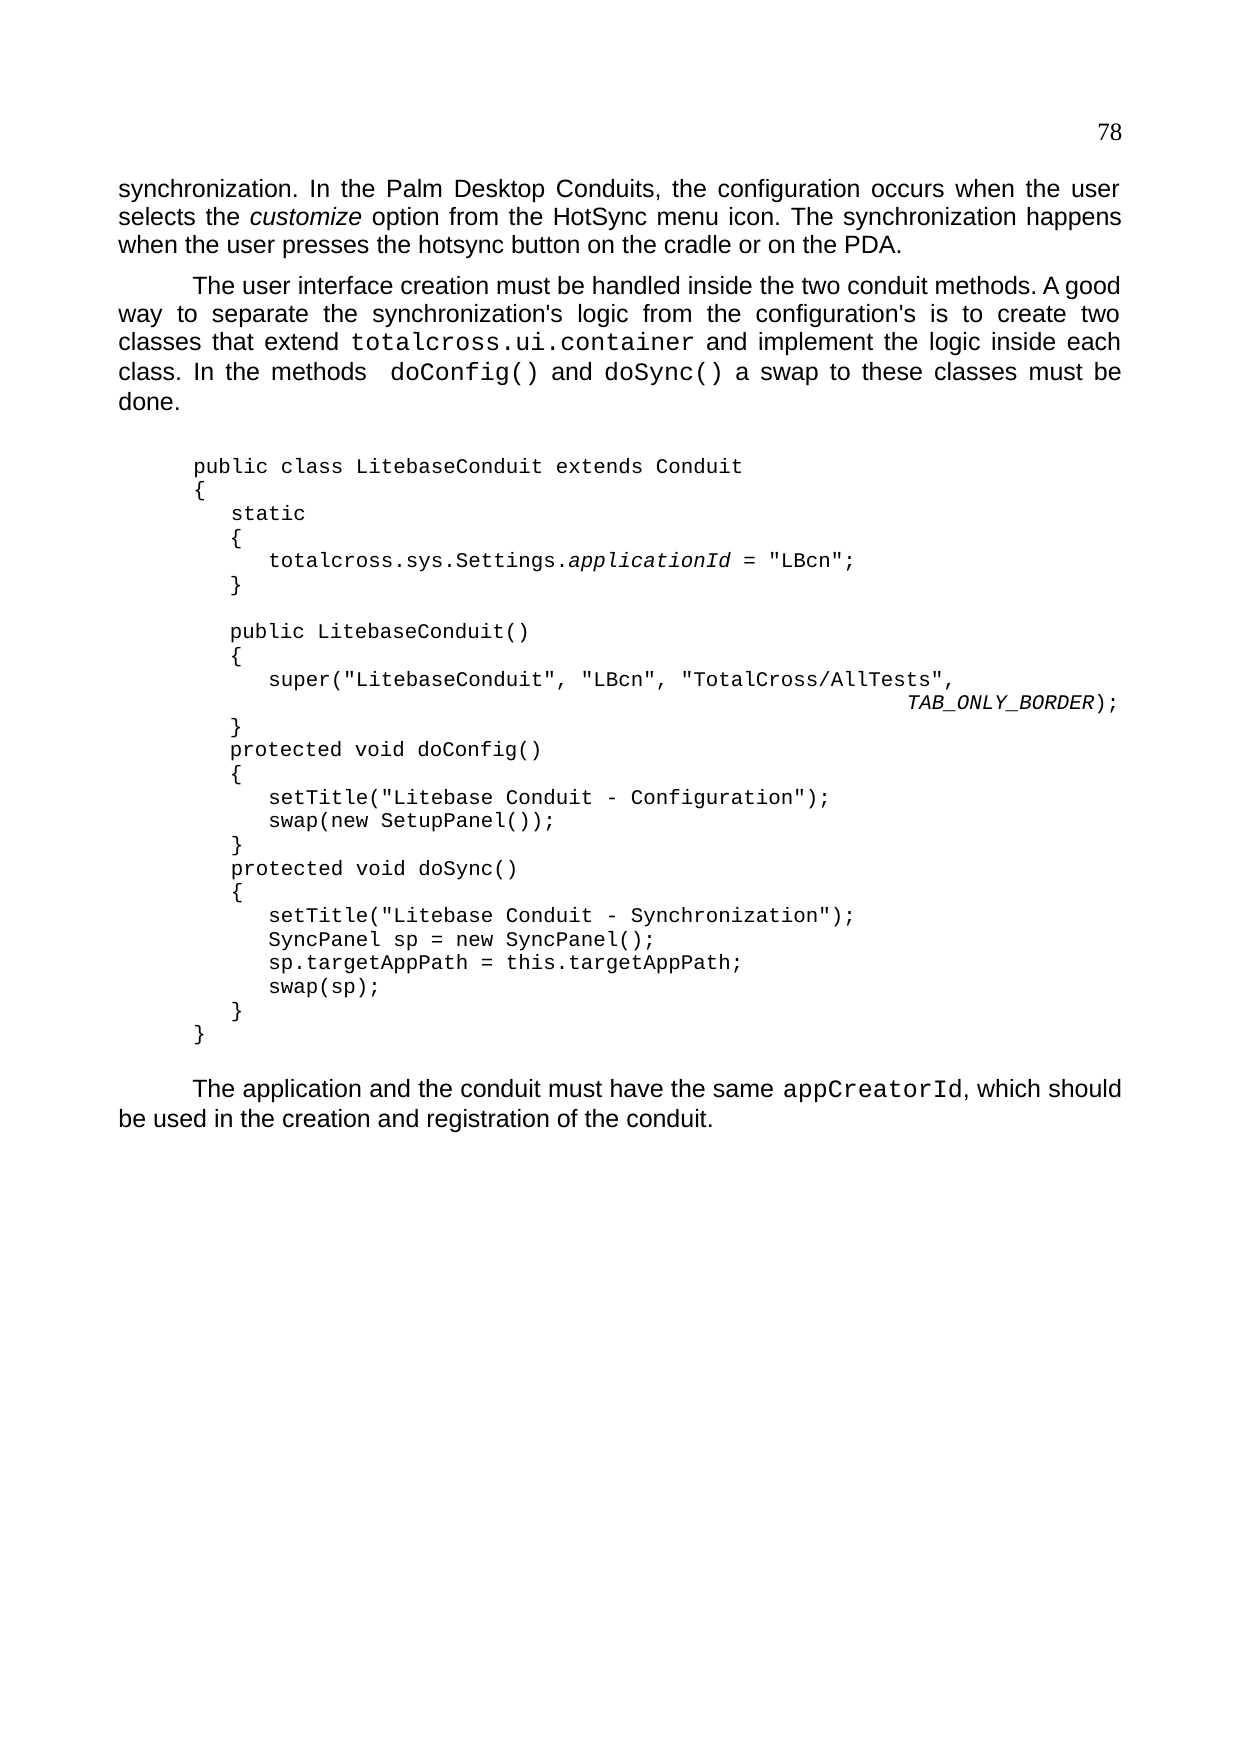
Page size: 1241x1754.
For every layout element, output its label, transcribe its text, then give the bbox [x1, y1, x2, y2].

text totalcross.sys.Settings.applicationId = "LBcn"; [118, 550, 1122, 574]
text The application and the conduit must have the same appCreatorId, which should be used in the creation and registration of the conduit. [118, 1074, 1122, 1133]
text { [118, 645, 1122, 668]
text protected void doSync() [118, 858, 1122, 881]
list public class LitebaseConduit extends Conduit { static [156, 428, 1122, 527]
text { [118, 881, 1122, 905]
text { [118, 527, 1122, 550]
text The user interface creation must be handled inside the two conduit methods. A good way to separate the synchronization's logic from the configuration's is to create two classes that extend totalcross.ui.container and implement the logic inside each class. In the methods doConfig() and doSync() a swap to these classes must be done. [118, 271, 1122, 415]
text super("LitebaseConduit", "LBcn", "TotalCross/AllTests", [118, 668, 1122, 692]
text } [118, 574, 1122, 598]
text } [118, 1023, 1122, 1074]
text TAB_ONLY_BORDER); [118, 692, 1122, 716]
text swap(sp); [118, 976, 1122, 999]
text protected void doConfig() [118, 739, 1122, 763]
text } [118, 999, 1122, 1023]
text } [118, 716, 1122, 739]
text setTitle("Litebase Conduit - Synchronization"); [118, 905, 1122, 929]
text { [118, 763, 1122, 787]
text synchronization. In the Palm Desktop Conduits, the configuration occurs when the user selects the customize option from the HotSync menu icon. The synchronization happens when the user presses the hotsync button on the cradle or on the PDA. [118, 175, 1122, 259]
text } [118, 834, 1122, 858]
text setTitle("Litebase Conduit - Configuration"); [118, 787, 1122, 810]
text public LitebaseConduit() [118, 621, 1122, 645]
text SyncPanel sp = new SyncPanel(); [118, 929, 1122, 952]
text swap(new SetupPanel()); [118, 810, 1122, 834]
text sp.targetAppPath = this.targetAppPath; [118, 952, 1122, 976]
